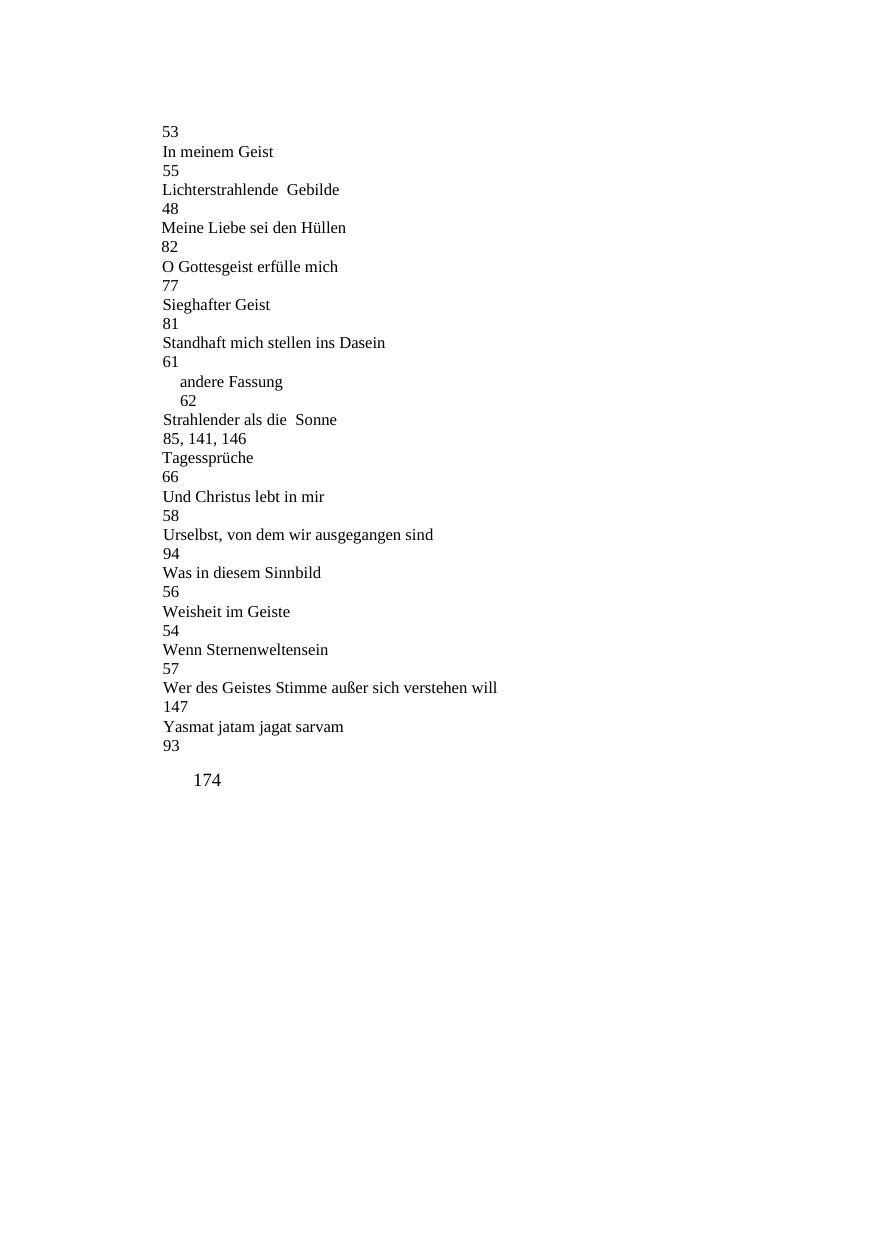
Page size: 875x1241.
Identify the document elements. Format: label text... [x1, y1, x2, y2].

text Strahlender als die Sonne 85, 141, 146 [163, 410, 650, 448]
text andere Fassung 62 [180, 371, 650, 410]
text Wenn Sternenweltensein 57 [162, 640, 650, 678]
text Wer des Geistes Stimme außer sich verstehen will 147 [163, 678, 650, 716]
text Was in diesem Sinnbild 56 [162, 563, 650, 601]
text 53 [162, 122, 650, 141]
text Weisheit im Geiste 54 [162, 601, 650, 640]
text Standhaft mich stellen ins Dasein 61 [162, 333, 650, 371]
text Und Christus lebt in mir 58 [162, 486, 650, 525]
text Tagessprüche 66 [162, 448, 650, 486]
text O Gottesgeist erfülle mich 77 [162, 256, 650, 295]
text Lichterstrahlende Gebilde 48 [162, 180, 650, 218]
text Meine Liebe sei den Hüllen 82 [161, 218, 650, 256]
text 174 [193, 769, 650, 791]
text Yasmat jatam jagat sarvam 93 [163, 716, 650, 755]
text Urselbst, von dem wir ausgegangen sind 94 [163, 525, 650, 563]
text In meinem Geist 55 [162, 141, 650, 180]
text Sieghafter Geist 81 [162, 295, 650, 333]
